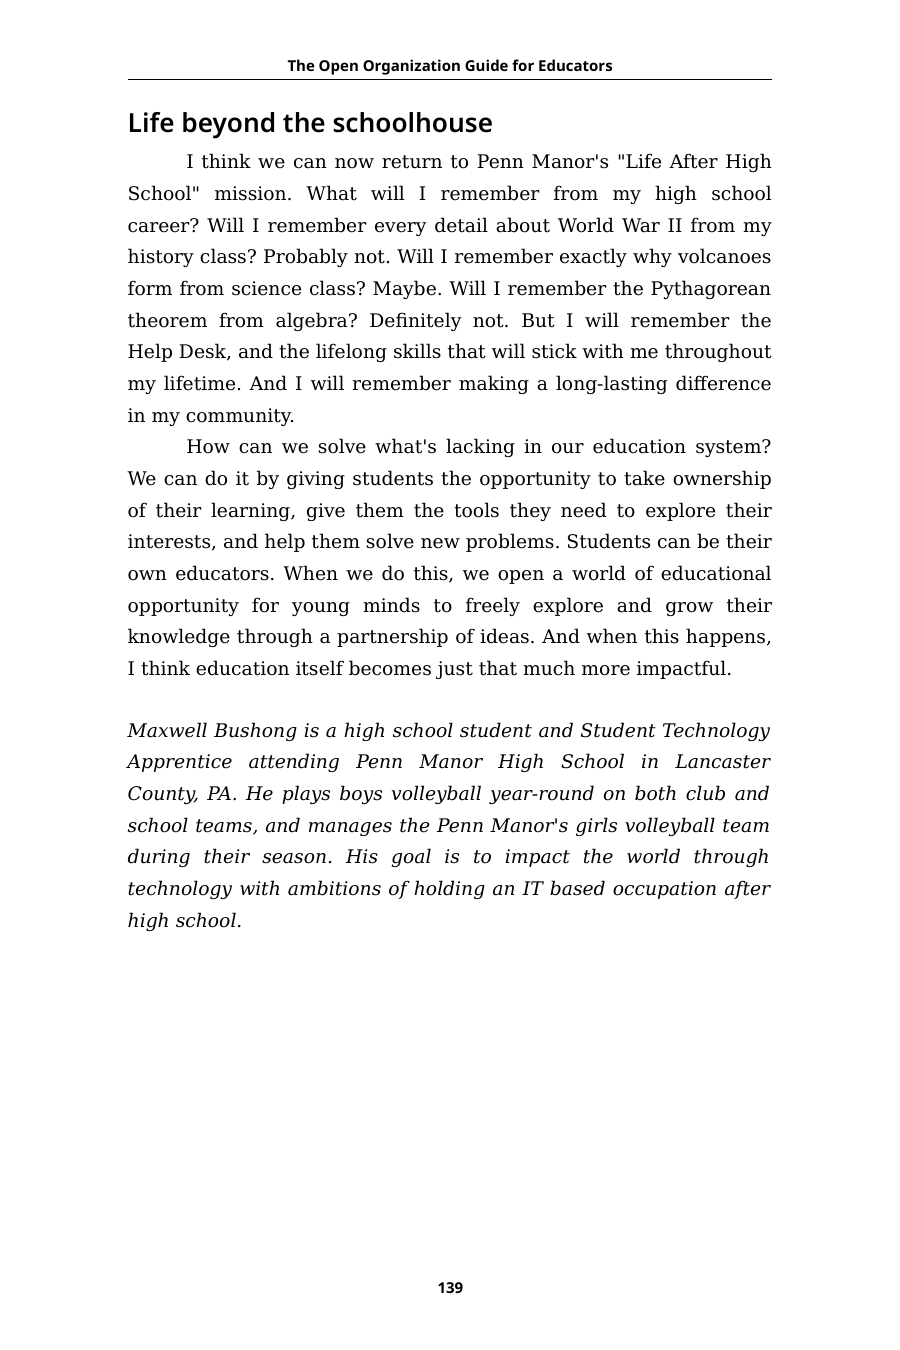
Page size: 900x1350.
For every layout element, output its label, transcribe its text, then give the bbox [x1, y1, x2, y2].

text Maxwell Bushong is a high school student and Student Technology Apprentice attending Penn Manor High School in Lancaster County, PA. He plays boys volleyball year-round on both club and school teams, and manages the Penn Manor's girls volleyball team during their season. His goal is to impact the world through technology with ambitions of holding an IT based occupation after high school. [127, 720, 772, 932]
text How can we solve what's lacking in our education system? We can do it by giving students the opportunity to take ownership of their learning, give them the tools they need to explore their interests, and help them solve new problems. Students can be their own educators. When we do this, we open a world of educational opportunity for young minds to freely explore and grow their knowledge through a partnership of ideas. And when this happens, I think education itself becomes just that much more impactful. [127, 437, 772, 680]
subtitle Life beyond the schoolhouse [127, 109, 772, 139]
text I think we can now return to Penn Manor's "Life After High School" mission. What will I remember from my high school career? Will I remember every detail about World War II from my history class? Probably not. Will I remember exactly why volcanoes form from science class? Maybe. Will I remember the Pythagorean theorem from algebra? Definitely not. But I will remember the Help Desk, and the lifelong skills that will stick with me throughout my lifetime. And I will remember making a long-lasting difference in my community. [127, 152, 772, 427]
